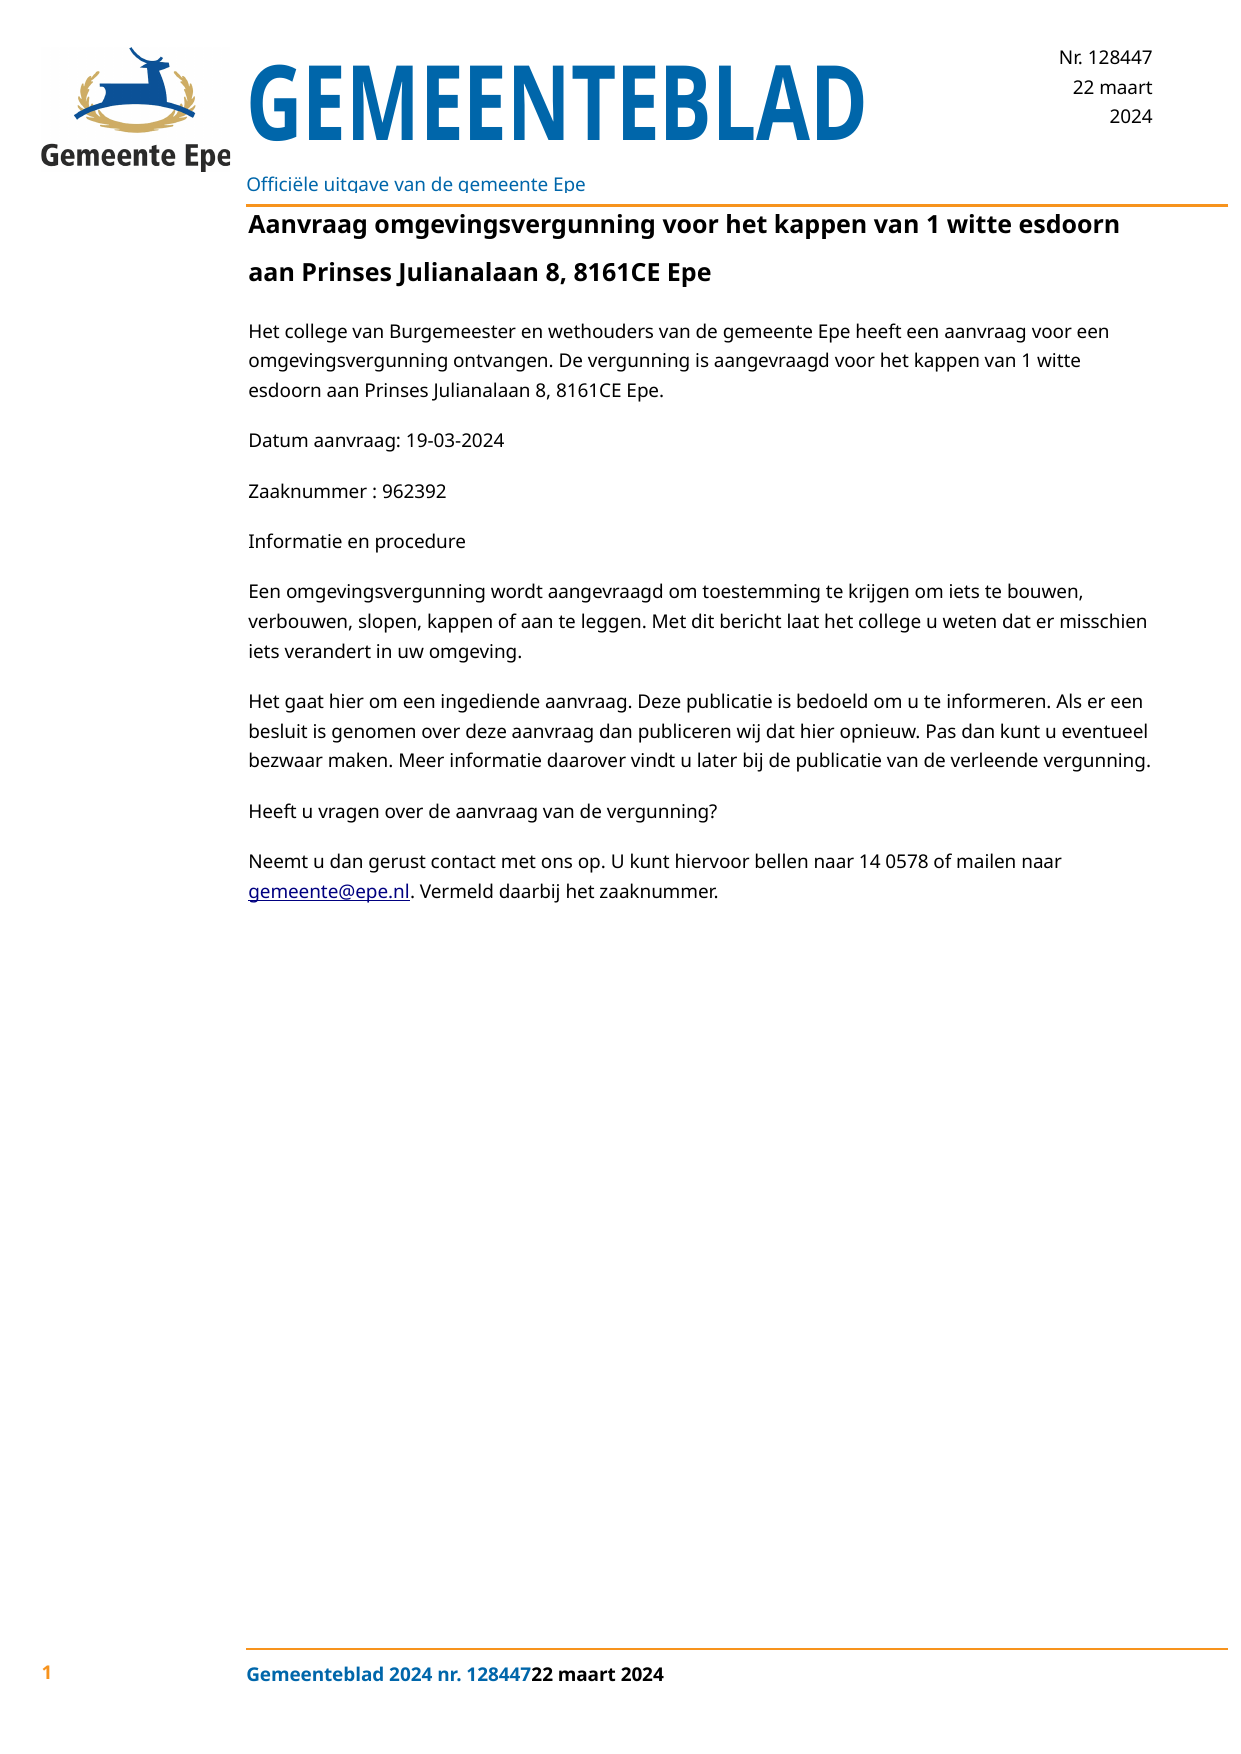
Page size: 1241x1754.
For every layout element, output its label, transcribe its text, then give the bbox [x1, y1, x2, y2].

text Aanvraag omgevingsvergunning voor het kappen van 1 witte esdoorn aan Prinses Julianalaan 8, 8161CE Epe [248, 207, 1152, 288]
text Heeft u vragen over de aanvraag van de vergunning? [248, 798, 1152, 824]
picture [41, 47, 231, 172]
text Het gaat hier om een ingediende aanvraag. Deze publicatie is bedoeld om u te informeren. Als er een besluit is genomen over deze aanvraag dan publiceren wij dat hier opnieuw. Pas dan kunt u eventueel bezwaar maken. Meer informatie daarover vindt u later bij de publicatie van de verleende vergunning. [248, 688, 1152, 773]
text Een omgevingsvergunning wordt aangevraagd om toestemming te krijgen om iets te bouwen, verbouwen, slopen, kappen of aan te leggen. Met dit bericht laat het college u weten dat er misschien iets verandert in uw omgeving. [248, 579, 1152, 664]
text Het college van Burgemeester en wethouders van de gemeente Epe heeft een aanvraag voor een omgevingsvergunning ontvangen. De vergunning is aangevraagd voor het kappen van 1 witte esdoorn aan Prinses Julianalaan 8, 8161CE Epe. [248, 318, 1152, 403]
text Informatie en procedure [248, 528, 1152, 554]
text Neemt u dan gerust contact met ons op. U kunt hiervoor bellen naar 14 0578 of mailen naar gemeente@epe.nl. Vermeld daarbij het zaaknummer. [248, 848, 1152, 904]
text Zaaknummer : 962392 [248, 478, 1152, 504]
text Datum aanvraag: 19-03-2024 [248, 427, 1152, 453]
